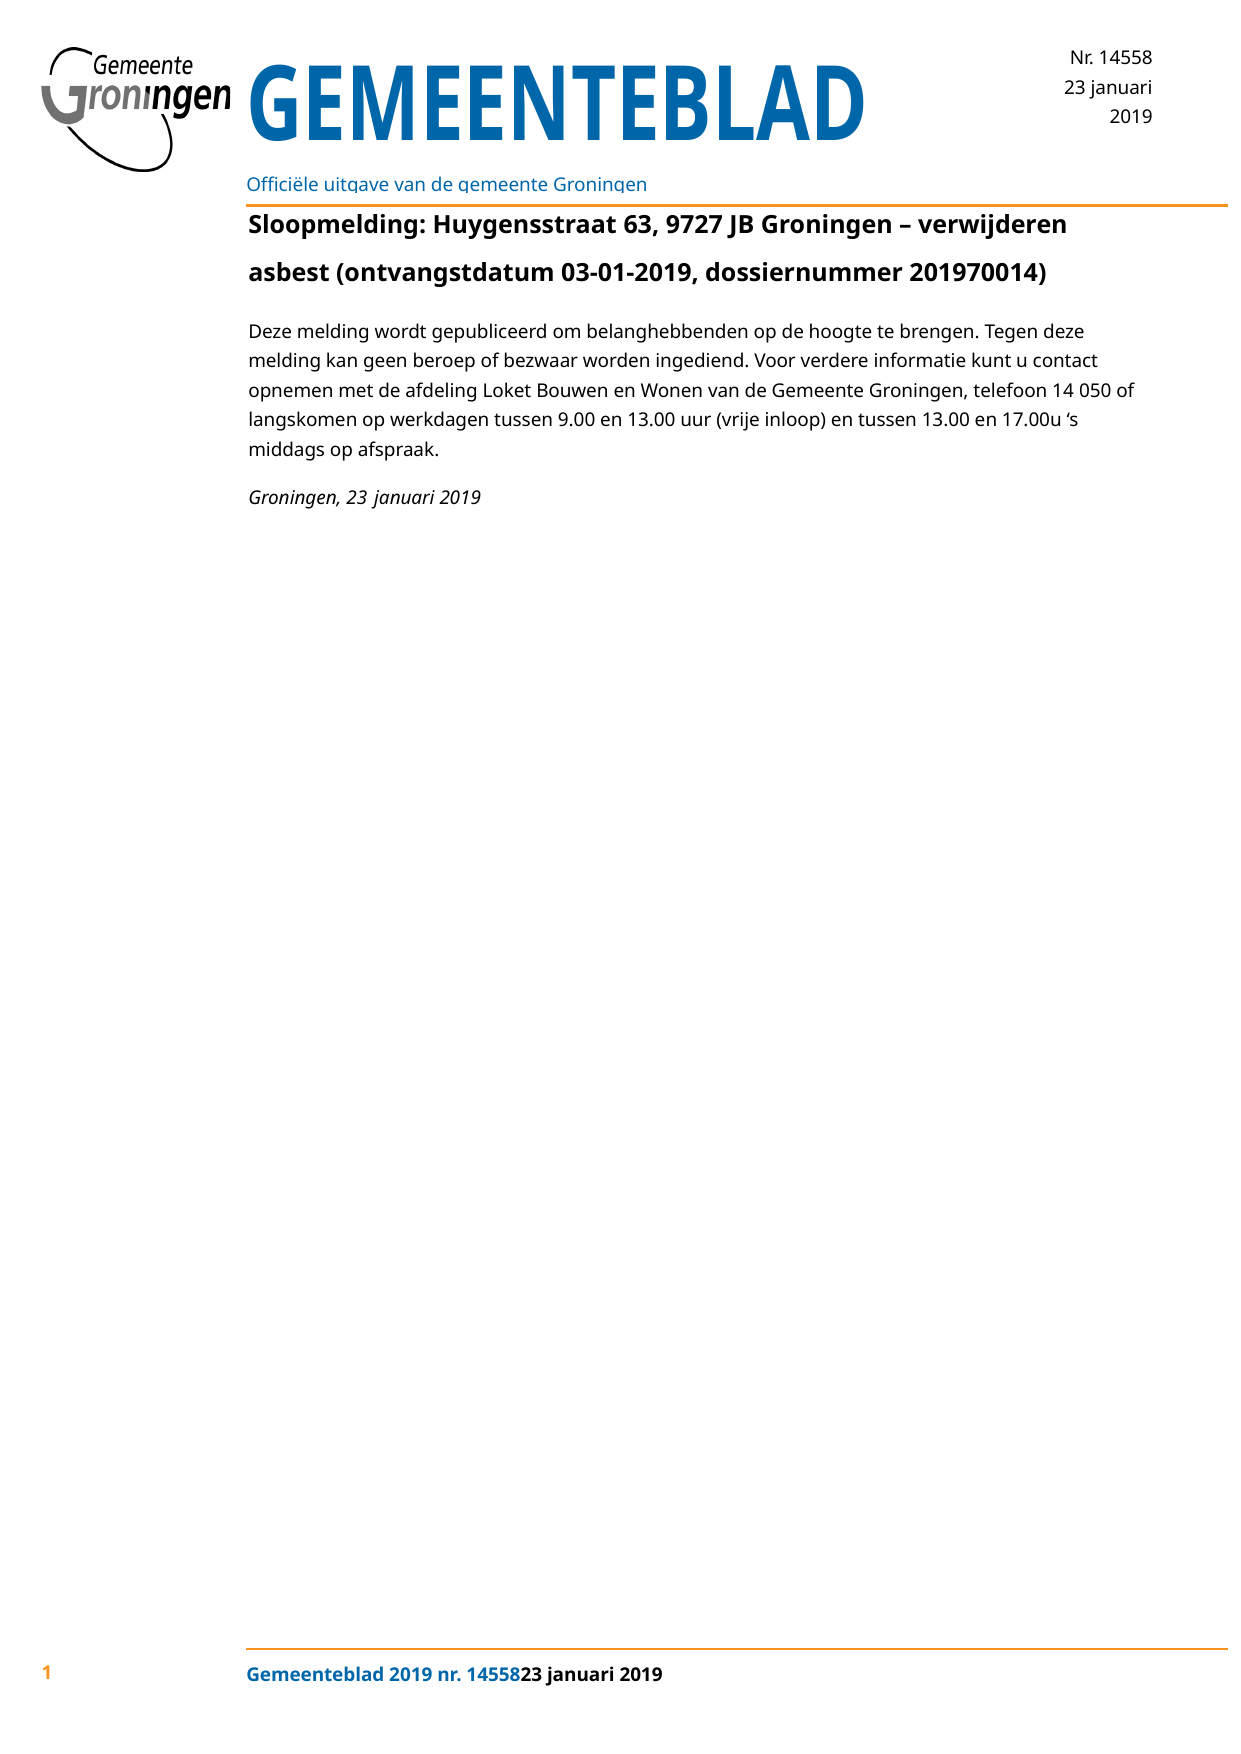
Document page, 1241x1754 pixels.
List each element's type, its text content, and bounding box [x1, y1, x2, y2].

text Groningen, 23 januari 2019 [248, 484, 1152, 510]
text Deze melding wordt gepubliceerd om belanghebbenden op de hoogte te brengen. Tegen deze melding kan geen beroep of bezwaar worden ingediend. Voor verdere informatie kunt u contact opnemen met de afdeling Loket Bouwen en Wonen van de Gemeente Groningen, telefoon 14 050 of langskomen op werkdagen tussen 9.00 en 13.00 uur (vrije inloop) en tussen 13.00 en 17.00u ‘s middags op afspraak. [248, 318, 1152, 462]
picture [41, 47, 231, 172]
text Sloopmelding: Huygensstraat 63, 9727 JB Groningen – verwijderen asbest (ontvangstdatum 03-01-2019, dossiernummer 201970014) [248, 207, 1152, 288]
